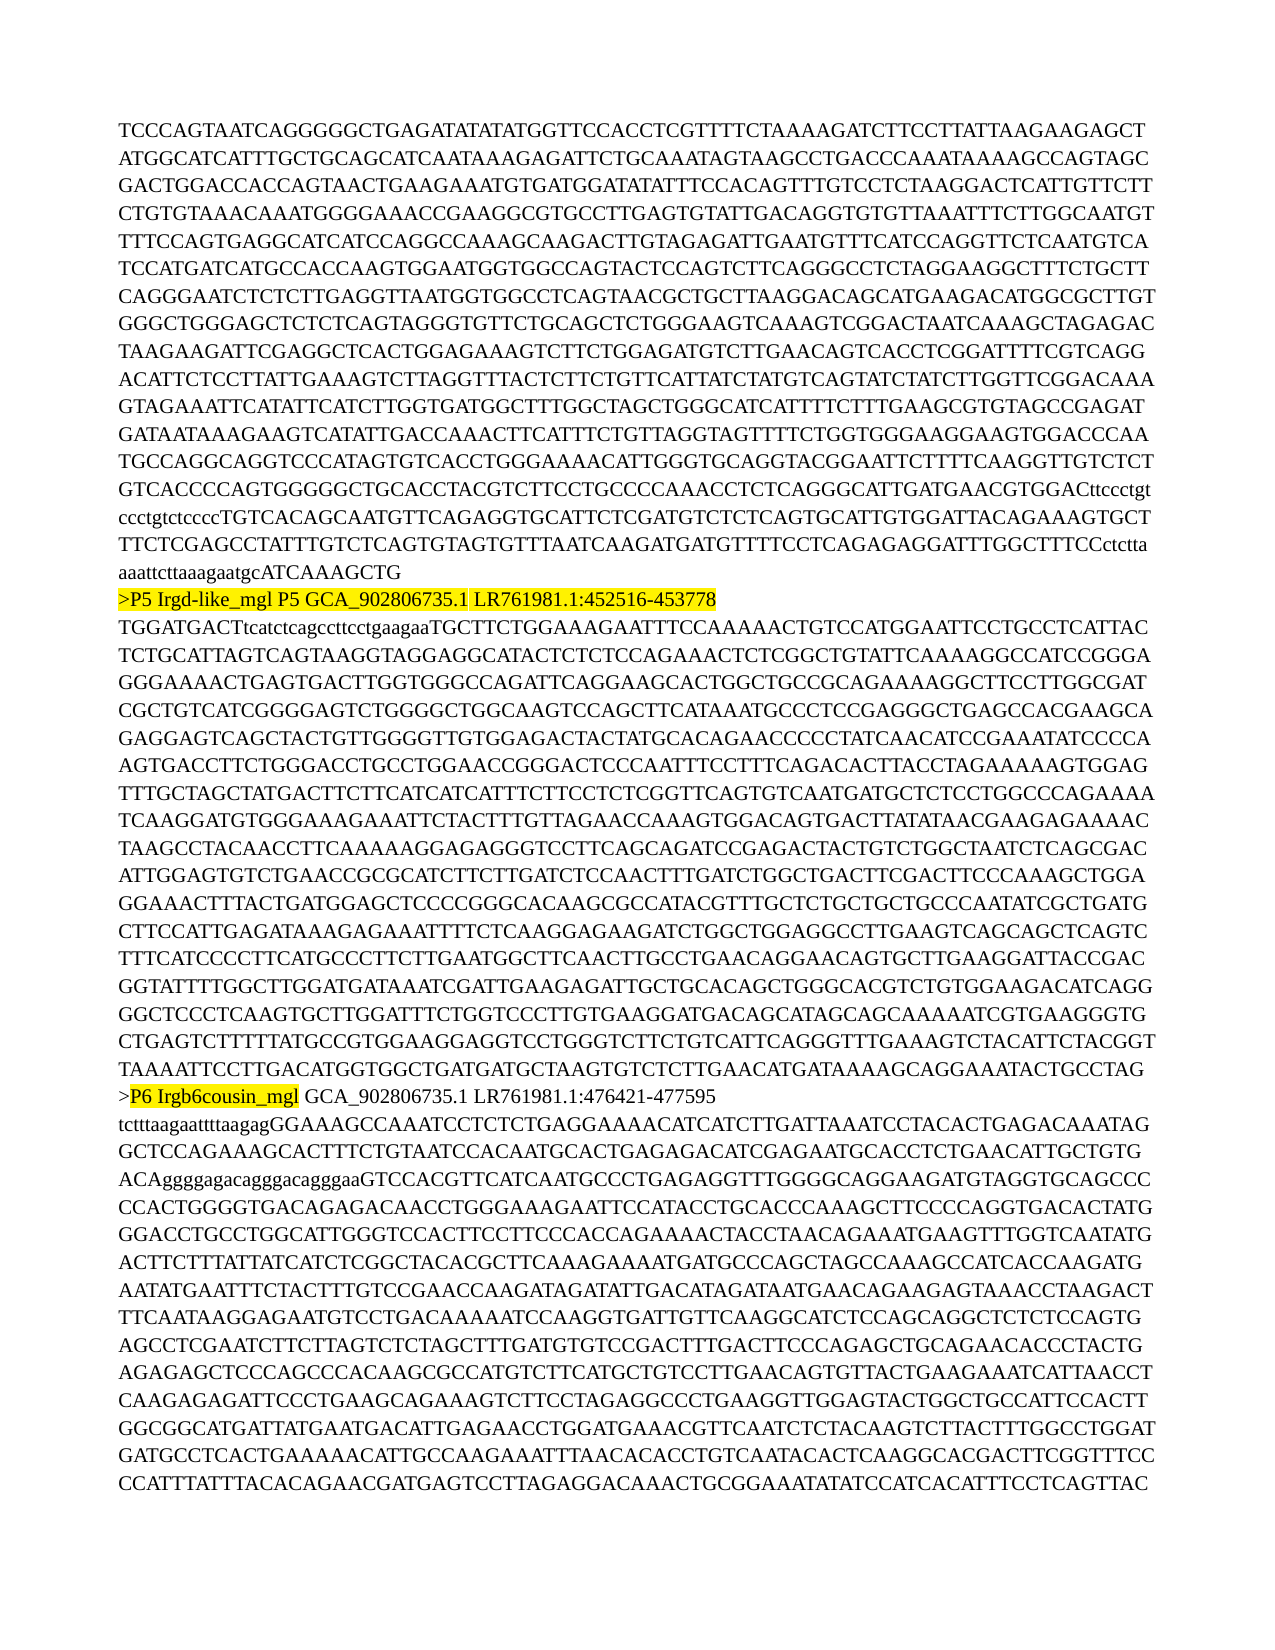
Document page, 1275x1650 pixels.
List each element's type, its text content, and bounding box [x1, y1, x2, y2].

text >P5 Irgd-like_mgl P5 GCA_902806735.1 LR761981.1:452516-453778 [118, 587, 1157, 611]
text TGGATGACTtcatctcagccttcctgaagaaTGCTTCTGGAAAGAATTTCCAAAAACTGTCCATGGAATTCCTGCCTCATTACTCTGCATTAGTCAGTAAGGTAGGAGGCATACTCTCTCCAGAAACTCTCGGCTGTATTCAAAAGGCCATCCGGGAGGGAAAACTGAGTGACTTGGTGGGCCAGATTCAGGAAGCACTGGCTGCCGCAGAAAAGGCTTCCTTGGCGATCGCTGTCATCGGGGAGTCTGGGGCTGGCAAGTCCAGCTTCATAAATGCCCTCCGAGGGCTGAGCCACGAAGCAGAGGAGTCAGCTACTGTTGGGGTTGTGGAGACTACTATGCACAGAACCCCCTATCAACATCCGAAATATCCCCAAGTGACCTTCTGGGACCTGCCTGGAACCGGGACTCCCAATTTCCTTTCAGACACTTACCTAGAAAAAGTGGAGTTTGCTAGCTATGACTTCTTCATCATCATTTCTTCCTCTCGGTTCAGTGTCAATGATGCTCTCCTGGCCCAGAAAATCAAGGATGTGGGAAAGAAATTCTACTTTGTTAGAACCAAAGTGGACAGTGACTTATATAACGAAGAGAAAACTAAGCCTACAACCTTCAAAAAGGAGAGGGTCCTTCAGCAGATCCGAGACTACTGTCTGGCTAATCTCAGCGACATTGGAGTGTCTGAACCGCGCATCTTCTTGATCTCCAACTTTGATCTGGCTGACTTCGACTTCCCAAAGCTGGAGGAAACTTTACTGATGGAGCTCCCCGGGCACAAGCGCCATACGTTTGCTCTGCTGCTGCCCAATATCGCTGATGCTTCCATTGAGATAAAGAGAAATTTTCTCAAGGAGAAGATCTGGCTGGAGGCCTTGAAGTCAGCAGCTCAGTCTTTCATCCCCTTCATGCCCTTCTTGAATGGCTTCAACTTGCCTGAACAGGAACAGTGCTTGAAGGATTACCGACGGTATTTTGGCTTGGATGATAAATCGATTGAAGAGATTGCTGCACAGCTGGGCACGTCTGTGGAAGACATCAGGGGCTCCCTCAAGTGCTTGGATTTCTGGTCCCTTGTGAAGGATGACAGCATAGCAGCAAAAATCGTGAAGGGTGCTGAGTCTTTTTATGCCGTGGAAGGAGGTCCTGGGTCTTCTGTCATTCAGGGTTTGAAAGTCTACATTCTACGGTTAAAATTCCTTGACATGGTGGCTGATGATGCTAAGTGTCTCTTGAACATGATAAAAGCAGGAAATACTGCCTAG [118, 615, 1157, 1081]
text >P6 Irgb6cousin_mgl GCA_902806735.1 LR761981.1:476421-477595 [118, 1084, 1157, 1108]
text TCCCAGTAATCAGGGGGCTGAGATATATATGGTTCCACCTCGTTTTCTAAAAGATCTTCCTTATTAAGAAGAGCTATGGCATCATTTGCTGCAGCATCAATAAAGAGATTCTGCAAATAGTAAGCCTGACCCAAATAAAAGCCAGTAGCGACTGGACCACCAGTAACTGAAGAAATGTGATGGATATATTTCCACAGTTTGTCCTCTAAGGACTCATTGTTCTTCTGTGTAAACAAATGGGGAAACCGAAGGCGTGCCTTGAGTGTATTGACAGGTGTGTTAAATTTCTTGGCAATGTTTTCCAGTGAGGCATCATCCAGGCCAAAGCAAGACTTGTAGAGATTGAATGTTTCATCCAGGTTCTCAATGTCATCCATGATCATGCCACCAAGTGGAATGGTGGCCAGTACTCCAGTCTTCAGGGCCTCTAGGAAGGCTTTCTGCTTCAGGGAATCTCTCTTGAGGTTAATGGTGGCCTCAGTAACGCTGCTTAAGGACAGCATGAAGACATGGCGCTTGTGGGCTGGGAGCTCTCTCAGTAGGGTGTTCTGCAGCTCTGGGAAGTCAAAGTCGGACTAATCAAAGCTAGAGACTAAGAAGATTCGAGGCTCACTGGAGAAAGTCTTCTGGAGATGTCTTGAACAGTCACCTCGGATTTTCGTCAGGACATTCTCCTTATTGAAAGTCTTAGGTTTACTCTTCTGTTCATTATCTATGTCAGTATCTATCTTGGTTCGGACAAAGTAGAAATTCATATTCATCTTGGTGATGGCTTTGGCTAGCTGGGCATCATTTTCTTTGAAGCGTGTAGCCGAGATGATAATAAAGAAGTCATATTGACCAAACTTCATTTCTGTTAGGTAGTTTTCTGGTGGGAAGGAAGTGGACCCAATGCCAGGCAGGTCCCATAGTGTCACCTGGGAAAACATTGGGTGCAGGTACGGAATTCTTTTCAAGGTTGTCTCTGTCACCCCAGTGGGGGCTGCACCTACGTCTTCCTGCCCCAAACCTCTCAGGGCATTGATGAACGTGGACttccctgtccctgtctccccTGTCACAGCAATGTTCAGAGGTGCATTCTCGATGTCTCTCAGTGCATTGTGGATTACAGAAAGTGCTTTCTCGAGCCTATTTGTCTCAGTGTAGTGTTTAATCAAGATGATGTTTTCCTCAGAGAGGATTTGGCTTTCCctcttaaaattcttaaagaatgcATCAAAGCTG [118, 118, 1157, 584]
text tctttaagaattttaagagGGAAAGCCAAATCCTCTCTGAGGAAAACATCATCTTGATTAAATCCTACACTGAGACAAATAGGCTCCAGAAAGCACTTTCTGTAATCCACAATGCACTGAGAGACATCGAGAATGCACCTCTGAACATTGCTGTGACAggggagacagggacagggaaGTCCACGTTCATCAATGCCCTGAGAGGTTTGGGGCAGGAAGATGTAGGTGCAGCCCCCACTGGGGTGACAGAGACAACCTGGGAAAGAATTCCATACCTGCACCCAAAGCTTCCCCAGGTGACACTATGGGACCTGCCTGGCATTGGGTCCACTTCCTTCCCACCAGAAAACTACCTAACAGAAATGAAGTTTGGTCAATATGACTTCTTTATTATCATCTCGGCTACACGCTTCAAAGAAAATGATGCCCAGCTAGCCAAAGCCATCACCAAGATGAATATGAATTTCTACTTTGTCCGAACCAAGATAGATATTGACATAGATAATGAACAGAAGAGTAAACCTAAGACTTTCAATAAGGAGAATGTCCTGACAAAAATCCAAGGTGATTGTTCAAGGCATCTCCAGCAGGCTCTCTCCAGTGAGCCTCGAATCTTCTTAGTCTCTAGCTTTGATGTGTCCGACTTTGACTTCCCAGAGCTGCAGAACACCCTACTGAGAGAGCTCCCAGCCCACAAGCGCCATGTCTTCATGCTGTCCTTGAACAGTGTTACTGAAGAAATCATTAACCTCAAGAGAGATTCCCTGAAGCAGAAAGTCTTCCTAGAGGCCCTGAAGGTTGGAGTACTGGCTGCCATTCCACTTGGCGGCATGATTATGAATGACATTGAGAACCTGGATGAAACGTTCAATCTCTACAAGTCTTACTTTGGCCTGGATGATGCCTCACTGAAAAACATTGCCAAGAAATTTAACACACCTGTCAATACACTCAAGGCACGACTTCGGTTTCCCCATTTATTTACACAGAACGATGAGTCCTTAGAGGACAAACTGCGGAAATATATCCATCACATTTCCTCAGTTAC [118, 1112, 1157, 1495]
